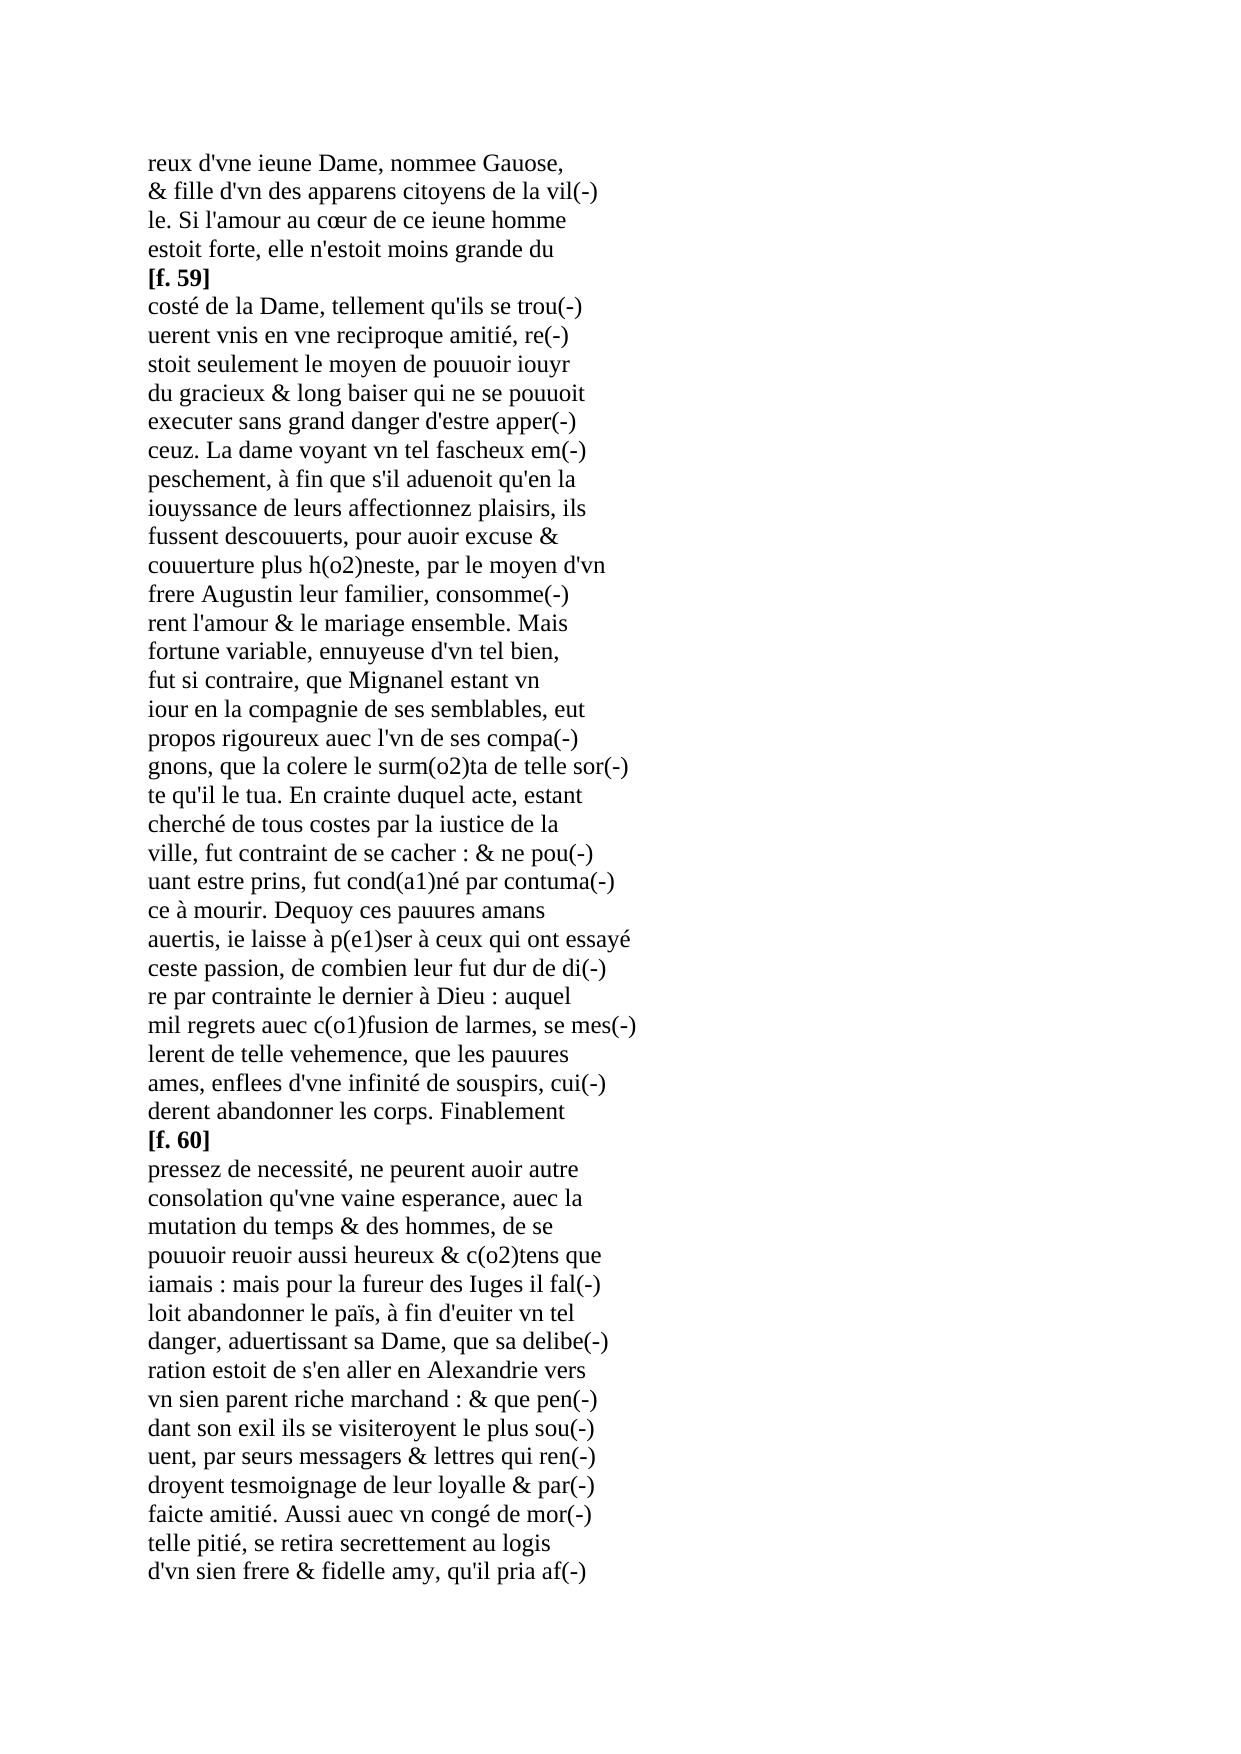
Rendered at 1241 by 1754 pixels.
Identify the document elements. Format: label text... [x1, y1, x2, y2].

text reux d'vne ieune Dame, nommee Gauose, & fille d'vn des apparens citoyens de la vil(-) le. Si l'amour au cœur de ce ieune homme estoit forte, elle n'estoit moins grande du [f. 59] costé de la Dame, tellement qu'ils se trou(-) uerent vnis en vne reciproque amitié, re(-) stoit seulement le moyen de pouuoir iouyr du gracieux & long baiser qui ne se pouuoit executer sans grand danger d'estre apper(-) ceuz. La dame voyant vn tel fascheux em(-) peschement, à fin que s'il aduenoit qu'en la iouyssance de leurs affectionnez plaisirs, ils fussent descouuerts, pour auoir excuse & couuerture plus h(o2)neste, par le moyen d'vn frere Augustin leur familier, consomme(-) rent l'amour & le mariage ensemble. Mais fortune variable, ennuyeuse d'vn tel bien, fut si contraire, que Mignanel estant vn iour en la compagnie de ses semblables, eut propos rigoureux auec l'vn de ses compa(-) gnons, que la colere le surm(o2)ta de telle sor(-) te qu'il le tua. En crainte duquel acte, estant cherché de tous costes par la iustice de la ville, fut contraint de se cacher : & ne pou(-) uant estre prins, fut cond(a1)né par contuma(-) ce à mourir. Dequoy ces pauures amans auertis, ie laisse à p(e1)ser à ceux qui ont essayé ceste passion, de combien leur fut dur de di(-) re par contrainte le dernier à Dieu : auquel mil regrets auec c(o1)fusion de larmes, se mes(-) lerent de telle vehemence, que les pauures ames, enflees d'vne infinité de souspirs, cui(-) derent abandonner les corps. Finablement [f. 60] pressez de necessité, ne peurent auoir autre consolation qu'vne vaine esperance, auec la mutation du temps & des hommes, de se pouuoir reuoir aussi heureux & c(o2)tens que iamais : mais pour la fureur des Iuges il fal(-) loit abandonner le païs, à fin d'euiter vn tel danger, aduertissant sa Dame, que sa delibe(-) ration estoit de s'en aller en Alexandrie vers vn sien parent riche marchand : & que pen(-) dant son exil ils se visiteroyent le plus sou(-) uent, par seurs messagers & lettres qui ren(-) droyent tesmoignage de leur loyalle & par(-) faicte amitié. Aussi auec vn congé de mor(-) telle pitié, se retira secrettement au logis d'vn sien frere & fidelle amy, qu'il pria af(-) [148, 148, 1093, 1585]
